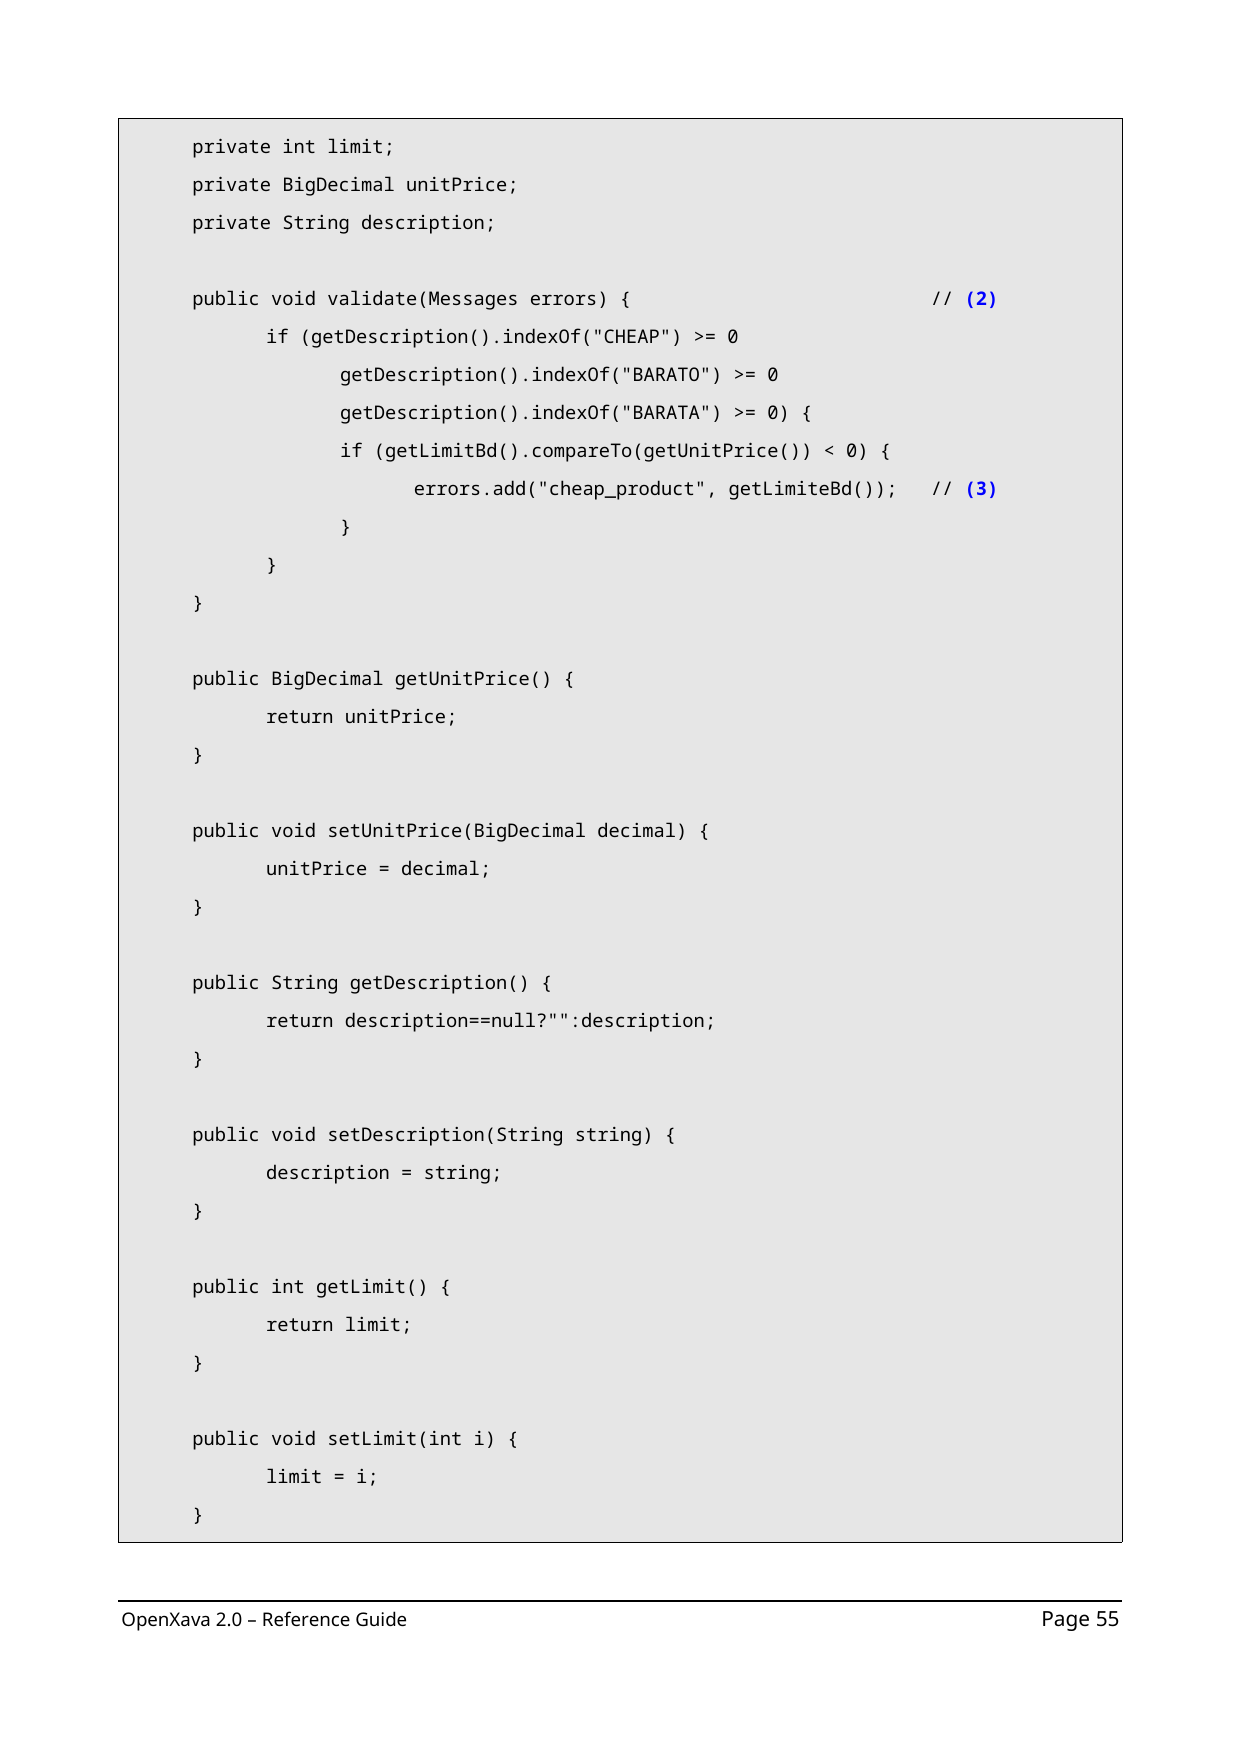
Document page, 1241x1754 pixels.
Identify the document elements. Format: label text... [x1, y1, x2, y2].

text } [119, 498, 1122, 536]
text public int getLimit() { [119, 1259, 1122, 1297]
text } [119, 1031, 1122, 1069]
text if (getDescription().indexOf("CHEAP") >= 0 [119, 308, 1122, 346]
text } [119, 574, 1122, 612]
text private String description; [119, 194, 1122, 232]
text getDescription().indexOf("BARATO") >= 0 [119, 346, 1122, 384]
text errors.add("cheap_product", getLimiteBd()); // (3) [119, 460, 1122, 498]
text description = string; [119, 1145, 1122, 1183]
text public BigDecimal getUnitPrice() { [119, 650, 1122, 688]
text return limit; [119, 1297, 1122, 1335]
text } [119, 878, 1122, 917]
text unitPrice = decimal; [119, 841, 1122, 878]
text } [119, 726, 1122, 764]
text return description==null?"":description; [119, 993, 1122, 1031]
text limit = i; [119, 1449, 1122, 1487]
text public String getDescription() { [119, 954, 1122, 993]
text getDescription().indexOf("BARATA") >= 0) { [119, 384, 1122, 422]
text if (getLimitBd().compareTo(getUnitPrice()) < 0) { [119, 422, 1122, 460]
text public void validate(Messages errors) { // (2) [119, 270, 1122, 308]
text public void setDescription(String string) { [119, 1107, 1122, 1145]
text } [119, 1183, 1122, 1221]
text } [119, 1335, 1122, 1373]
text public void setUnitPrice(BigDecimal decimal) { [119, 802, 1122, 841]
text private int limit; [119, 119, 1122, 156]
text return unitPrice; [119, 688, 1122, 726]
text } [119, 1487, 1122, 1542]
text public void setLimit(int i) { [119, 1411, 1122, 1449]
text private BigDecimal unitPrice; [119, 156, 1122, 194]
text } [119, 536, 1122, 574]
